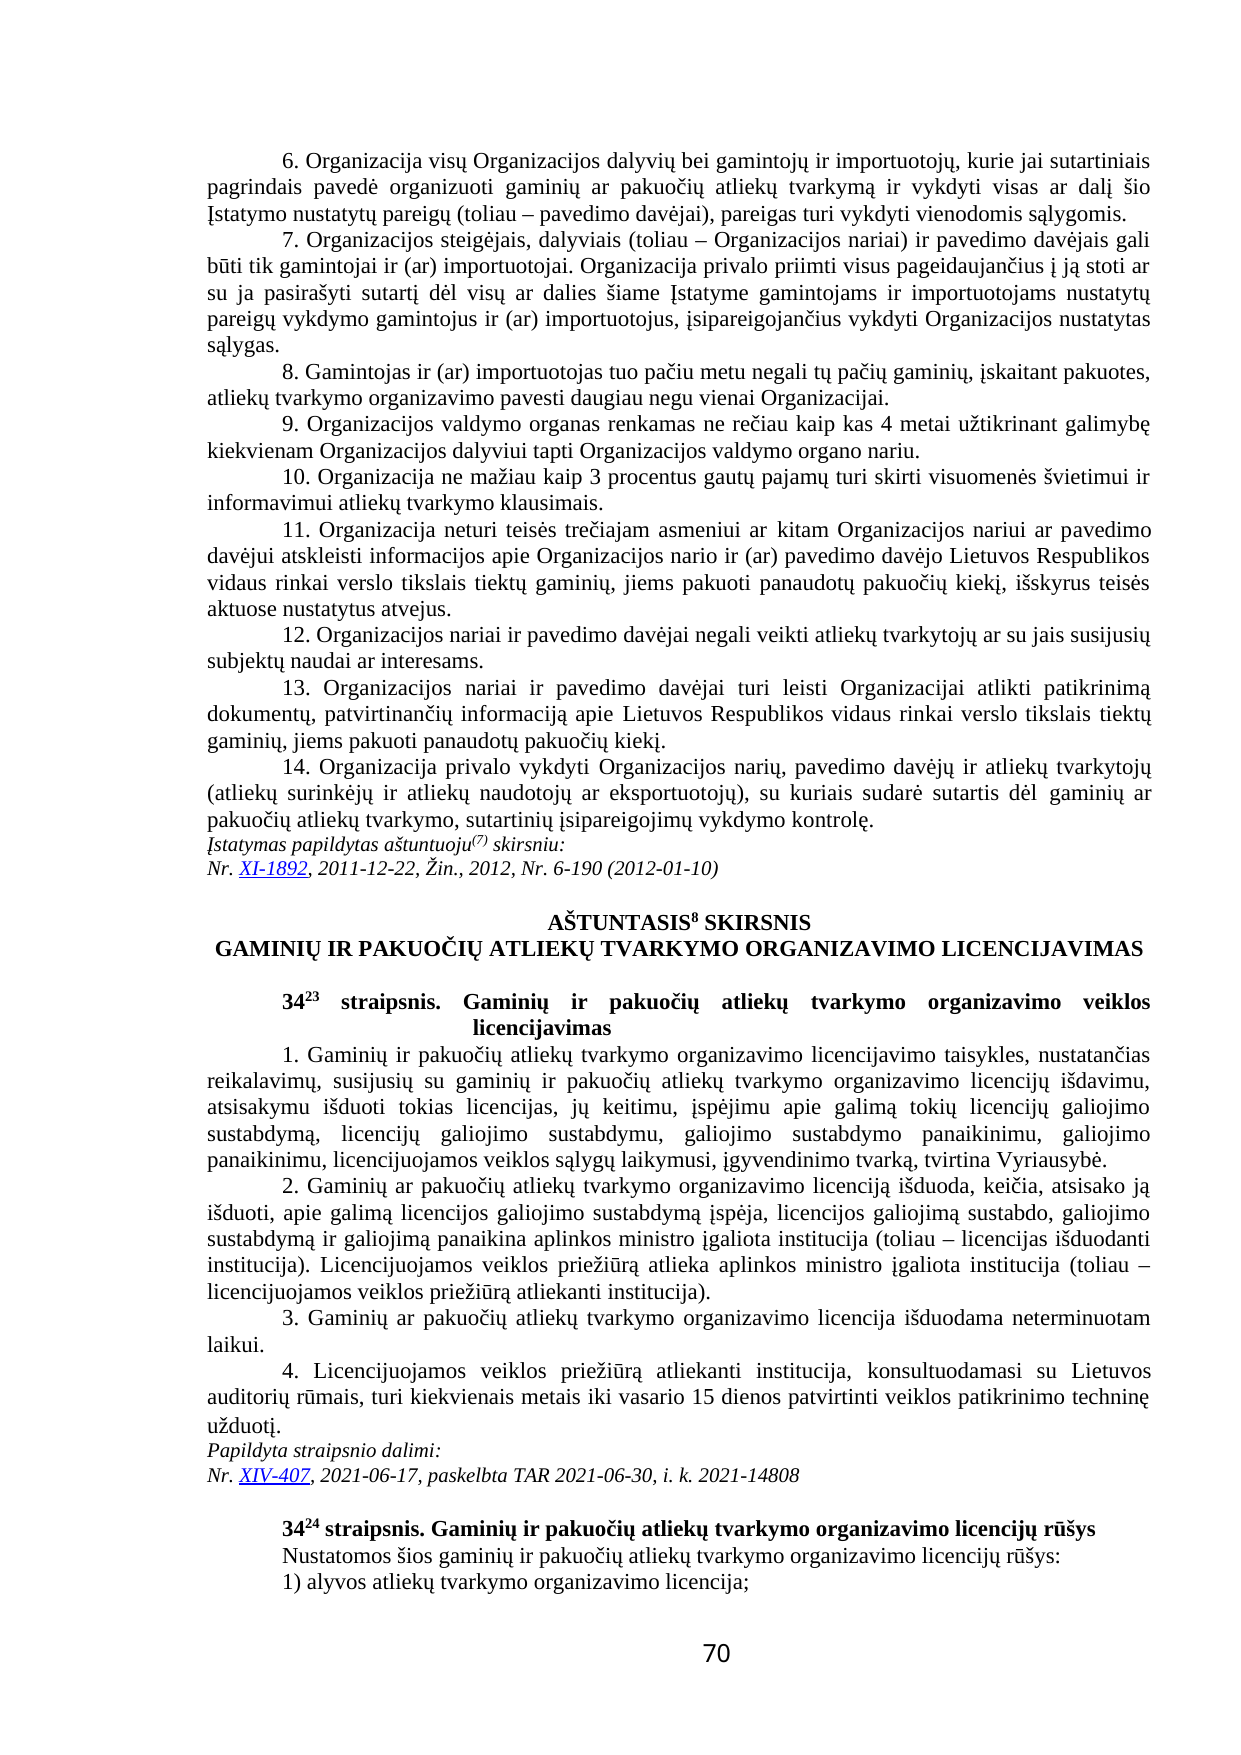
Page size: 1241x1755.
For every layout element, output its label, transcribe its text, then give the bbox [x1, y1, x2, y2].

text Nustatomos šios gaminių ir pakuočių atliekų tvarkymo organizavimo licencijų rūšys: [207, 1542, 1152, 1568]
text 3424 straipsnis. Gaminių ir pakuočių atliekų tvarkymo organizavimo licencijų rūšys [207, 1515, 1152, 1542]
text 12. Organizacijos nariai ir pavedimo davėjai negali veikti atliekų tvarkytojų ar su jais susijusių subjektų naudai ar interesams. [207, 621, 1152, 674]
text 11. Organizacija neturi teisės trečiajam asmeniui ar kitam Organizacijos nariui ar pavedimo davėjui atskleisti informacijos apie Organizacijos nario ir (ar) pavedimo davėjo Lietuvos Respublikos vidaus rinkai verslo tikslais tiektų gaminių, jiems pakuoti panaudotų pakuočių kiekį, išskyrus teisės aktuose nustatytus atvejus. [207, 516, 1152, 621]
text Įstatymas papildytas aštuntuoju(7) skirsniu: [207, 832, 1152, 856]
text 3423 straipsnis. Gaminių ir pakuočių atliekų tvarkymo organizavimo veiklos licencijavimas [282, 988, 1152, 1041]
text Papildyta straipsnio dalimi: [207, 1438, 1152, 1462]
text AŠTUNTASIS8 SKIRSNIS [207, 909, 1152, 935]
text 1) alyvos atliekų tvarkymo organizavimo licencija; [207, 1568, 1152, 1594]
text Nr. XI-1892, 2011-12-22, Žin., 2012, Nr. 6-190 (2012-01-10) [207, 856, 1152, 880]
text 10. Organizacija ne mažiau kaip 3 procentus gautų pajamų turi skirti visuomenės švietimui ir informavimui atliekų tvarkymo klausimais. [207, 463, 1152, 516]
text GAMINIŲ IR PAKUOČIŲ ATLIEKŲ TVARKYMO ORGANIZAVIMO LICENCIJAVIMAS [207, 935, 1152, 962]
text 6. Organizacija visų Organizacijos dalyvių bei gamintojų ir importuotojų, kurie jai sutartiniais pagrindais pavedė organizuoti gaminių ar pakuočių atliekų tvarkymą ir vykdyti visas ar dalį šio Įstatymo nustatytų pareigų (toliau – pavedimo davėjai), pareigas turi vykdyti vienodomis sąlygomis. [207, 147, 1152, 226]
text 7. Organizacijos steigėjais, dalyviais (toliau – Organizacijos nariai) ir pavedimo davėjais gali būti tik gamintojai ir (ar) importuotojai. Organizacija privalo priimti visus pageidaujančius į ją stoti ar su ja pasirašyti sutartį dėl visų ar dalies šiame Įstatyme gamintojams ir importuotojams nustatytų pareigų vykdymo gamintojus ir (ar) importuotojus, įsipareigojančius vykdyti Organizacijos nustatytas sąlygas. [207, 226, 1152, 358]
text 8. Gamintojas ir (ar) importuotojas tuo pačiu metu negali tų pačių gaminių, įskaitant pakuotes, atliekų tvarkymo organizavimo pavesti daugiau negu vienai Organizacijai. [207, 358, 1152, 410]
text 2. Gaminių ar pakuočių atliekų tvarkymo organizavimo licenciją išduoda, keičia, atsisako ją išduoti, apie galimą licencijos galiojimo sustabdymą įspėja, licencijos galiojimą sustabdo, galiojimo sustabdymą ir galiojimą panaikina aplinkos ministro įgaliota institucija (toliau – licencijas išduodanti institucija). Licencijuojamos veiklos priežiūrą atlieka aplinkos ministro įgaliota institucija (toliau – licencijuojamos veiklos priežiūrą atliekanti institucija). [207, 1172, 1152, 1304]
text 13. Organizacijos nariai ir pavedimo davėjai turi leisti Organizacijai atlikti patikrinimą dokumentų, patvirtinančių informaciją apie Lietuvos Respublikos vidaus rinkai verslo tikslais tiektų gaminių, jiems pakuoti panaudotų pakuočių kiekį. [207, 674, 1152, 753]
text 4. Licencijuojamos veiklos priežiūrą atliekanti institucija, konsultuodamasi su Lietuvos auditorių rūmais, turi kiekvienais metais iki vasario 15 dienos patvirtinti veiklos patikrinimo techninę užduotį. [207, 1357, 1152, 1438]
text 9. Organizacijos valdymo organas renkamas ne rečiau kaip kas 4 metai užtikrinant galimybę kiekvienam Organizacijos dalyviui tapti Organizacijos valdymo organo nariu. [207, 410, 1152, 463]
text 3. Gaminių ar pakuočių atliekų tvarkymo organizavimo licencija išduodama neterminuotam laikui. [207, 1304, 1152, 1357]
text 14. Organizacija privalo vykdyti Organizacijos narių, pavedimo davėjų ir atliekų tvarkytojų (atliekų surinkėjų ir atliekų naudotojų ar eksportuotojų), su kuriais sudarė sutartis dėl gaminių ar pakuočių atliekų tvarkymo, sutartinių įsipareigojimų vykdymo kontrolę. [207, 753, 1152, 832]
text Nr. XIV-407, 2021-06-17, paskelbta TAR 2021-06-30, i. k. 2021-14808 [207, 1462, 1152, 1487]
text 1. Gaminių ir pakuočių atliekų tvarkymo organizavimo licencijavimo taisykles, nustatančias reikalavimų, susijusių su gaminių ir pakuočių atliekų tvarkymo organizavimo licencijų išdavimu, atsisakymu išduoti tokias licencijas, jų keitimu, įspėjimu apie galimą tokių licencijų galiojimo sustabdymą, licencijų galiojimo sustabdymu, galiojimo sustabdymo panaikinimu, galiojimo panaikinimu, licencijuojamos veiklos sąlygų laikymusi, įgyvendinimo tvarką, tvirtina Vyriausybė. [207, 1041, 1152, 1172]
